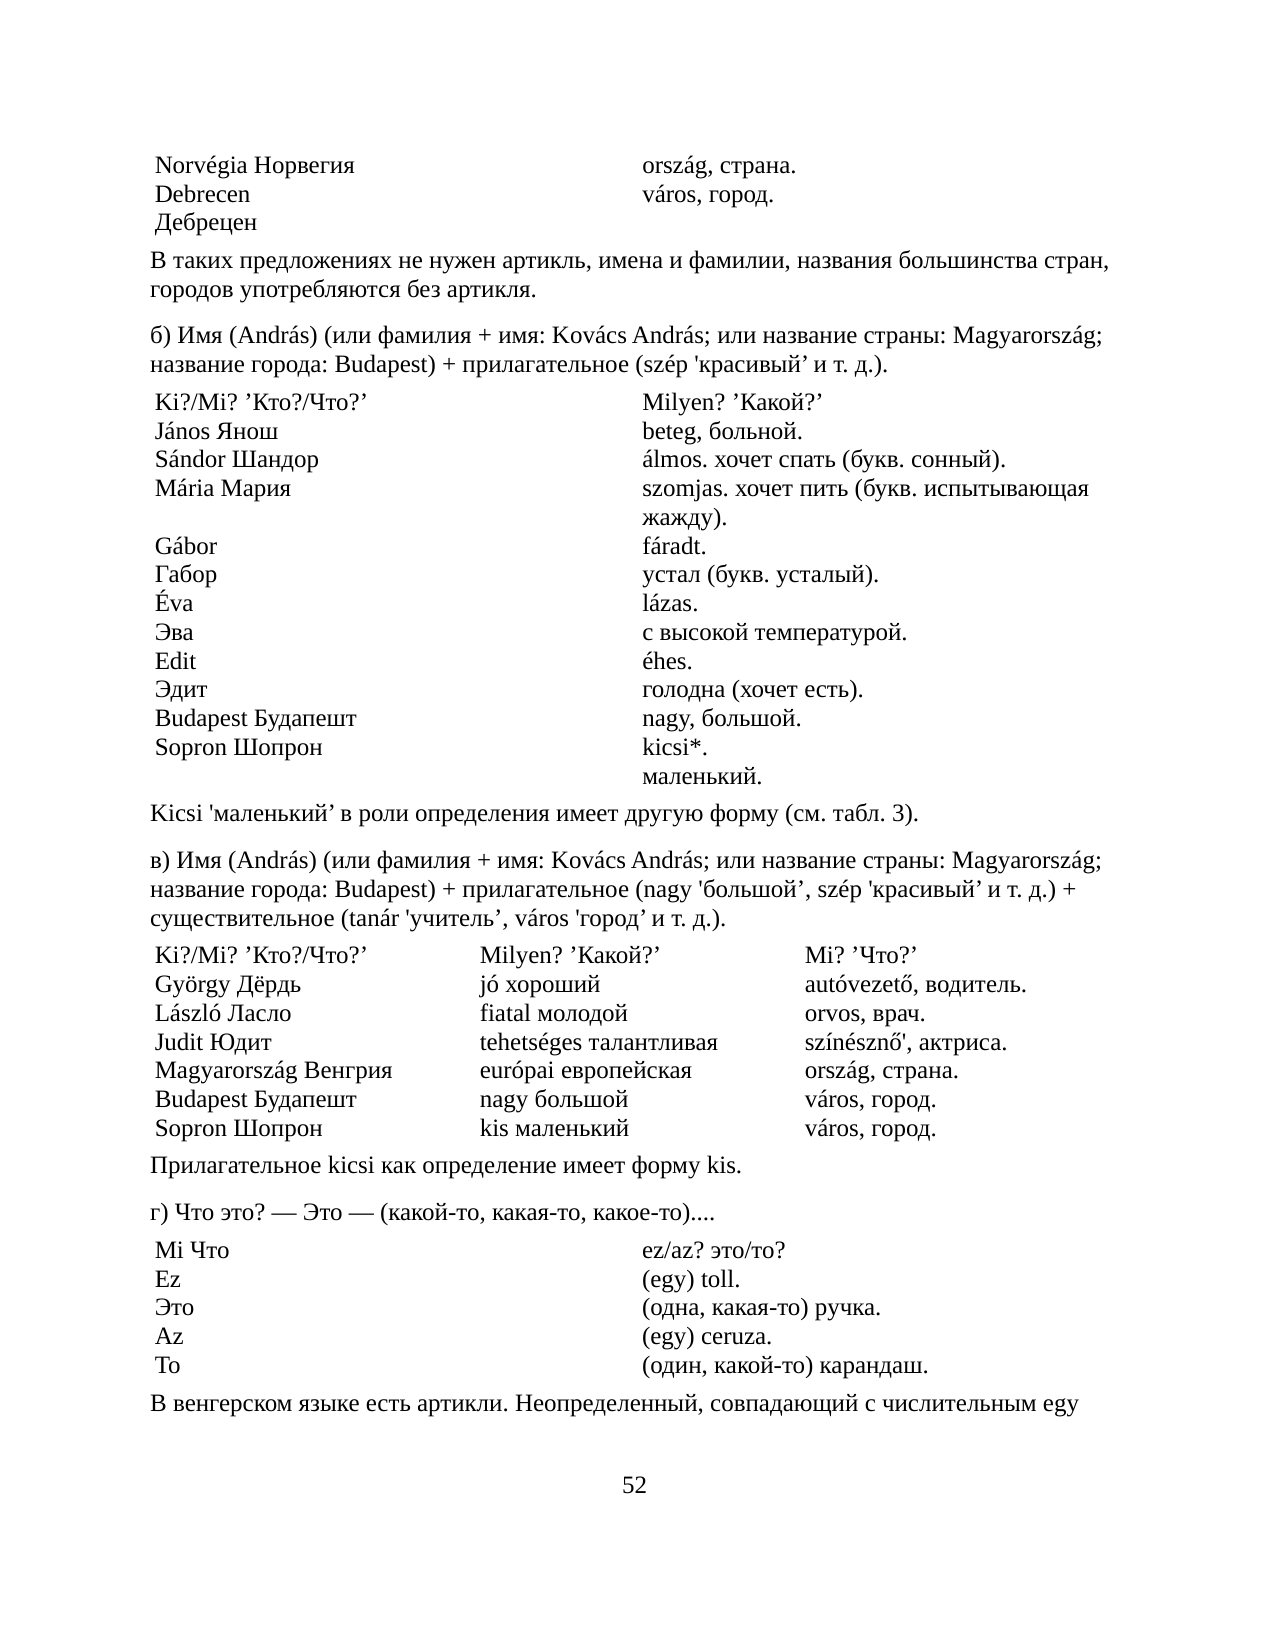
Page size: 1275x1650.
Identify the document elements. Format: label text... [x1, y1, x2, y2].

table_cell То [150, 1350, 637, 1379]
table_cell (одна, какая-то) ручка. [638, 1293, 1125, 1321]
table_cell fáradt. устал (букв. усталый). [638, 531, 1125, 588]
table_cell Judit Юдит [150, 1027, 475, 1055]
table_cell (egy) toll. [638, 1264, 1125, 1292]
table_cell város, город. [800, 1084, 1125, 1113]
table_cell ország, страна. [800, 1055, 1125, 1084]
table_cell álmos. хочет спать (букв. сонный). [638, 445, 1125, 473]
table_cell fiatal молодой [475, 998, 800, 1027]
table_cell Norvégia Норвегия [150, 150, 637, 179]
table_cell Budapest Будапешт [150, 1084, 475, 1113]
table_cell tehetséges талантливая [475, 1027, 800, 1055]
table_cell Gábor Габор [150, 531, 637, 588]
table_header Mi Что [150, 1235, 637, 1264]
table_cell színésznő', актриса. [800, 1027, 1125, 1055]
table_cell Sopron Шопрон [150, 1113, 475, 1142]
table_cell László Ласло [150, 998, 475, 1027]
table_cell György Дёрдь [150, 969, 475, 998]
text в) Имя (András) (или фамилия + имя: Kovács András; или название страны: Magyarország; название города: Budapest) + прилагательное (nagy 'большой’, szép 'красивый’ и т. д.) + существительное (tanár 'учитель’, város 'город’ и т. д.). [150, 845, 1125, 931]
table_cell orvos, врач. [800, 998, 1125, 1027]
text б) Имя (András) (или фамилия + имя: Kovács András; или название страны: Magyarország; название города: Budapest) + прилагательное (szép 'красивый’ и т. д.). [150, 321, 1125, 378]
table_cell Budapest Будапешт [150, 703, 637, 732]
table_cell jó хороший [475, 969, 800, 998]
table_header ez/az? это/то? [638, 1235, 1125, 1264]
text В венгерском языке есть артикли. Неопределенный, совпадающий с числительным egy [150, 1388, 1125, 1416]
table_cell (один, какой-то) карандаш. [638, 1350, 1125, 1379]
table_header Ki?/Mi? ’Кто?/Что?’ [150, 387, 637, 416]
text Прилагательное kicsi как определение имеет форму kis. [150, 1151, 1125, 1179]
table_header Milyen? ’Какой?’ [638, 387, 1125, 416]
table_cell beteg, больной. [638, 416, 1125, 444]
table_cell éhes. голодна (хочет есть). [638, 646, 1125, 703]
table_cell város, город. [800, 1113, 1125, 1142]
table_cell kis маленький [475, 1113, 800, 1142]
table_cell szomjas. хочет пить (букв. испытывающая жажду). [638, 473, 1125, 531]
table_cell Az [150, 1321, 637, 1350]
table_cell Sopron Шопрон [150, 732, 637, 789]
table_cell kicsi*. маленький. [638, 732, 1125, 789]
table_header Mi? ’Что?’ [800, 940, 1125, 969]
text Kicsi 'маленький’ в роли определения имеет другую форму (см. табл. 3). [150, 798, 1125, 827]
table_cell (egy) ceruza. [638, 1321, 1125, 1350]
table_cell Mária Мария [150, 473, 637, 531]
table_cell Ez [150, 1264, 637, 1292]
table_cell város, город. [638, 179, 1125, 236]
table_header Milyen? ’Какой?’ [475, 940, 800, 969]
table_cell nagy, большой. [638, 703, 1125, 732]
table_cell európai европейская [475, 1055, 800, 1084]
table_cell nagy большой [475, 1084, 800, 1113]
table_cell Edit Эдит [150, 646, 637, 703]
table_header Ki?/Mi? ’Кто?/Что?’ [150, 940, 475, 969]
table_cell autóvezető, водитель. [800, 969, 1125, 998]
table_cell lázas. с высокой температурой. [638, 588, 1125, 646]
text г) Что это? — Это — (какой-то, какая-то, какое-то).... [150, 1197, 1125, 1226]
table_cell Это [150, 1293, 637, 1321]
table_cell Sándor Шандор [150, 445, 637, 473]
text В таких предложениях не нужен артикль, имена и фамилии, названия большинства стран, городов употребляются без артикля. [150, 245, 1125, 303]
table_cell Éva Эва [150, 588, 637, 646]
table_cell ország, страна. [638, 150, 1125, 179]
table_cell Magyarország Венгрия [150, 1055, 475, 1084]
table_cell János Янош [150, 416, 637, 444]
table_cell Debrecen Дебрецен [150, 179, 637, 236]
